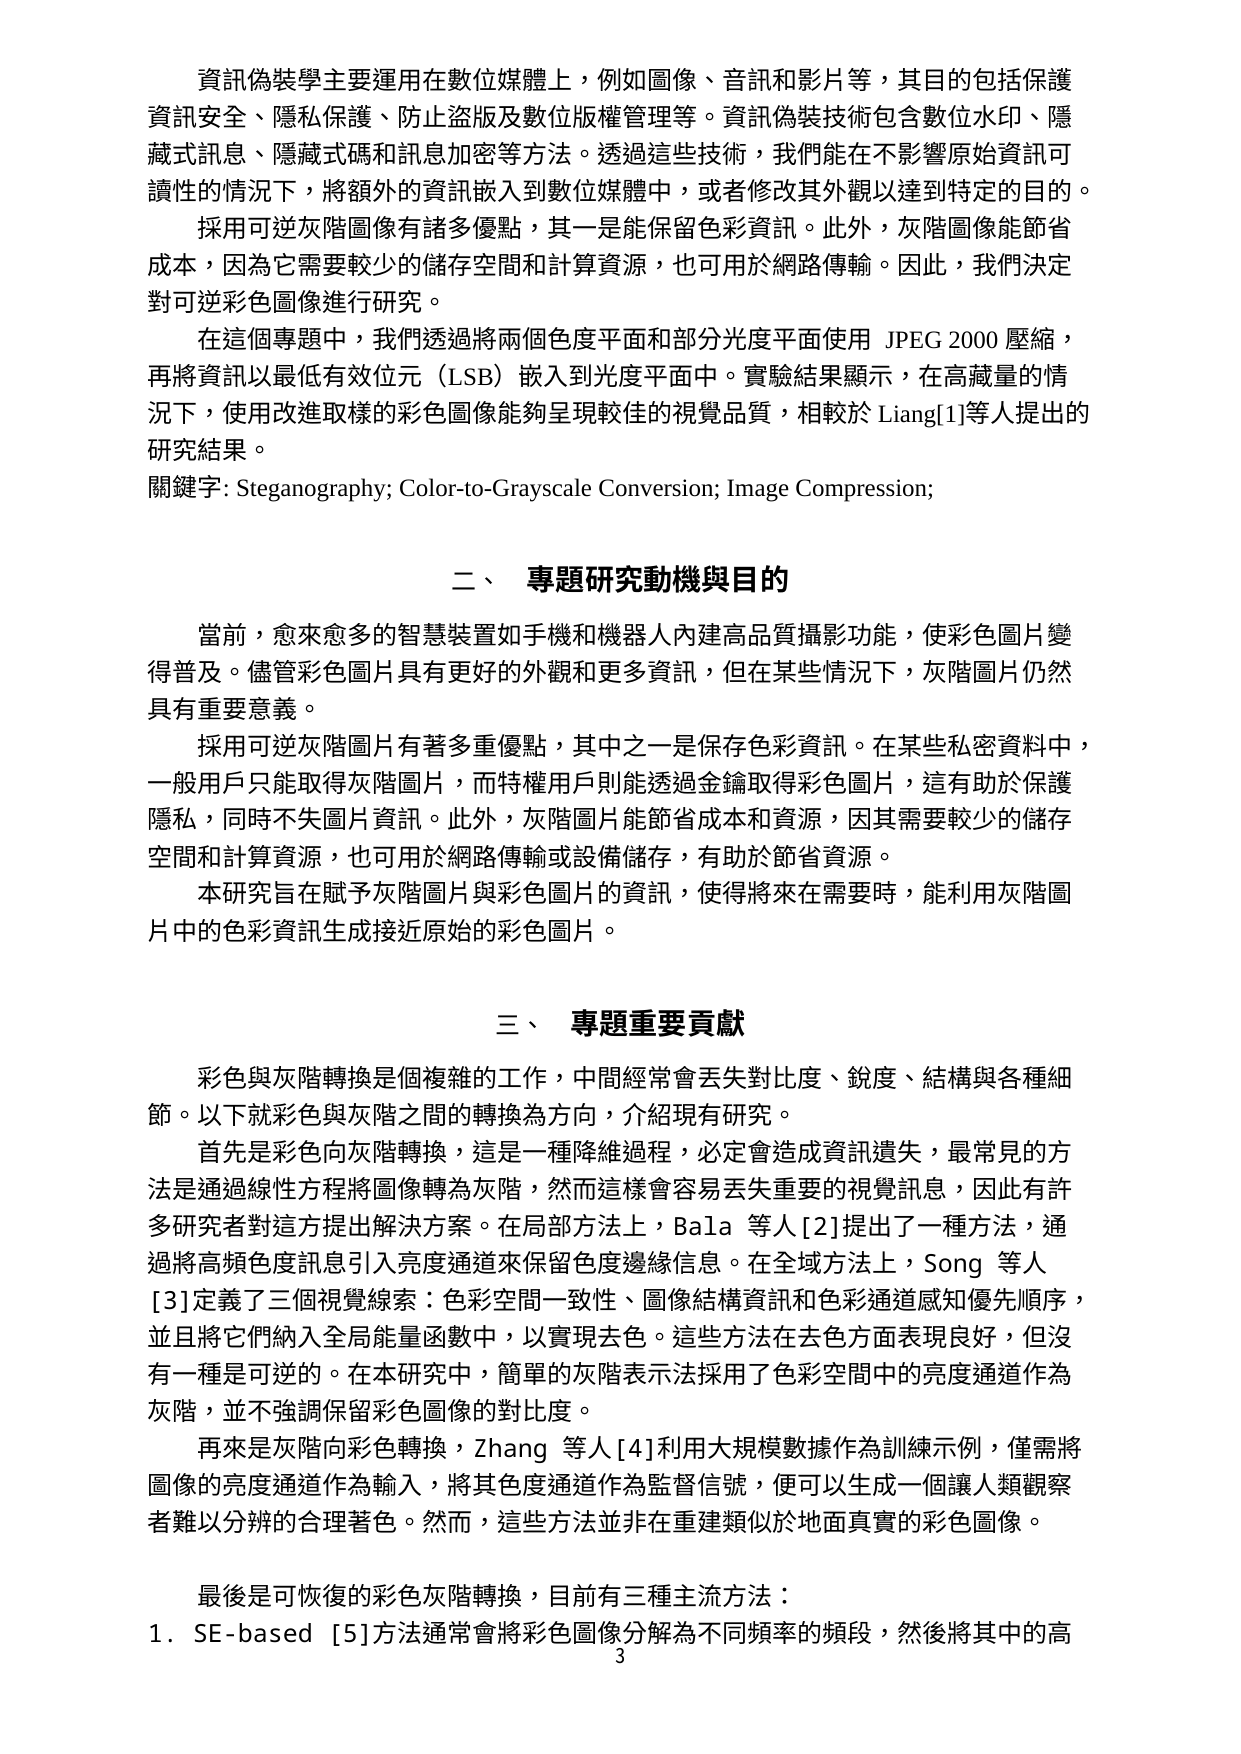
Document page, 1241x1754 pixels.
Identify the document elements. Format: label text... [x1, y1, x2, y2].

text 再來是灰階向彩色轉換，Zhang 等人[4]利用大規模數據作為訓練示例，僅需將圖像的亮度通道作為輸入，將其色度通道作為監督信號，便可以生成一個讓人類觀察者難以分辨的合理著色。然而，這些方法並非在重建類似於地面真實的彩色圖像。 [148, 1428, 1092, 1539]
text 首先是彩色向灰階轉換，這是一種降維過程，必定會造成資訊遺失，最常見的方法是通過線性方程將圖像轉為灰階，然而這樣會容易丟失重要的視覺訊息，因此有許多研究者對這方提出解決方案。在局部方法上，Bala 等人[2]提出了一種方法，通過將高頻色度訊息引入亮度通道來保留色度邊緣信息。在全域方法上，Song 等人[3]定義了三個視覺線索：色彩空間一致性、圖像結構資訊和色彩通道感知優先順序，並且將它們納入全局能量函數中，以實現去色。這些方法在去色方面表現良好，但沒有一種是可逆的。在本研究中，簡單的灰階表示法採用了色彩空間中的亮度通道作為灰階，並不強調保留彩色圖像的對比度。 [148, 1132, 1092, 1428]
text 在這個專題中，我們透過將兩個色度平面和部分光度平面使用 JPEG 2000 壓縮，再將資訊以最低有效位元（LSB）嵌入到光度平面中。實驗結果顯示，在高藏量的情況下，使用改進取樣的彩色圖像能夠呈現較佳的視覺品質，相較於Liang[1]等人提出的研究結果。 [148, 319, 1092, 467]
text 採用可逆灰階圖像有諸多優點，其一是能保留色彩資訊。此外，灰階圖像能節省成本，因為它需要較少的儲存空間和計算資源，也可用於網路傳輸。因此，我們決定對可逆彩色圖像進行研究。 [148, 208, 1092, 319]
text 關鍵字: Steganography; Color-to-Grayscale Conversion; Image Compression; [148, 467, 1092, 504]
text 1. SE-based [5]方法通常會將彩色圖像分解為不同頻率的頻段，然後將其中的高 [148, 1613, 1092, 1650]
text 本研究旨在賦予灰階圖片與彩色圖片的資訊，使得將來在需要時，能利用灰階圖片中的色彩資訊生成接近原始的彩色圖片。 [148, 874, 1092, 948]
text 彩色與灰階轉換是個複雜的工作，中間經常會丟失對比度、銳度、結構與各種細節。以下就彩色與灰階之間的轉換為方向，介紹現有研究。 [148, 1058, 1092, 1132]
list 專題重要貢獻 [148, 984, 1092, 1058]
list 專題研究動機與目的 [148, 541, 1092, 615]
text 最後是可恢復的彩色灰階轉換，目前有三種主流方法： [148, 1576, 1092, 1613]
text 資訊偽裝學主要運用在數位媒體上，例如圖像、音訊和影片等，其目的包括保護資訊安全、隱私保護、防止盜版及數位版權管理等。資訊偽裝技術包含數位水印、隱藏式訊息、隱藏式碼和訊息加密等方法。透過這些技術，我們能在不影響原始資訊可讀性的情況下，將額外的資訊嵌入到數位媒體中，或者修改其外觀以達到特定的目的。 [148, 60, 1092, 208]
text 採用可逆灰階圖片有著多重優點，其中之一是保存色彩資訊。在某些私密資料中，一般用戶只能取得灰階圖片，而特權用戶則能透過金鑰取得彩色圖片，這有助於保護隱私，同時不失圖片資訊。此外，灰階圖片能節省成本和資源，因其需要較少的儲存空間和計算資源，也可用於網路傳輸或設備儲存，有助於節省資源。 [148, 726, 1092, 874]
text 當前，愈來愈多的智慧裝置如手機和機器人內建高品質攝影功能，使彩色圖片變得普及。儘管彩色圖片具有更好的外觀和更多資訊，但在某些情況下，灰階圖片仍然具有重要意義。 [148, 615, 1092, 726]
